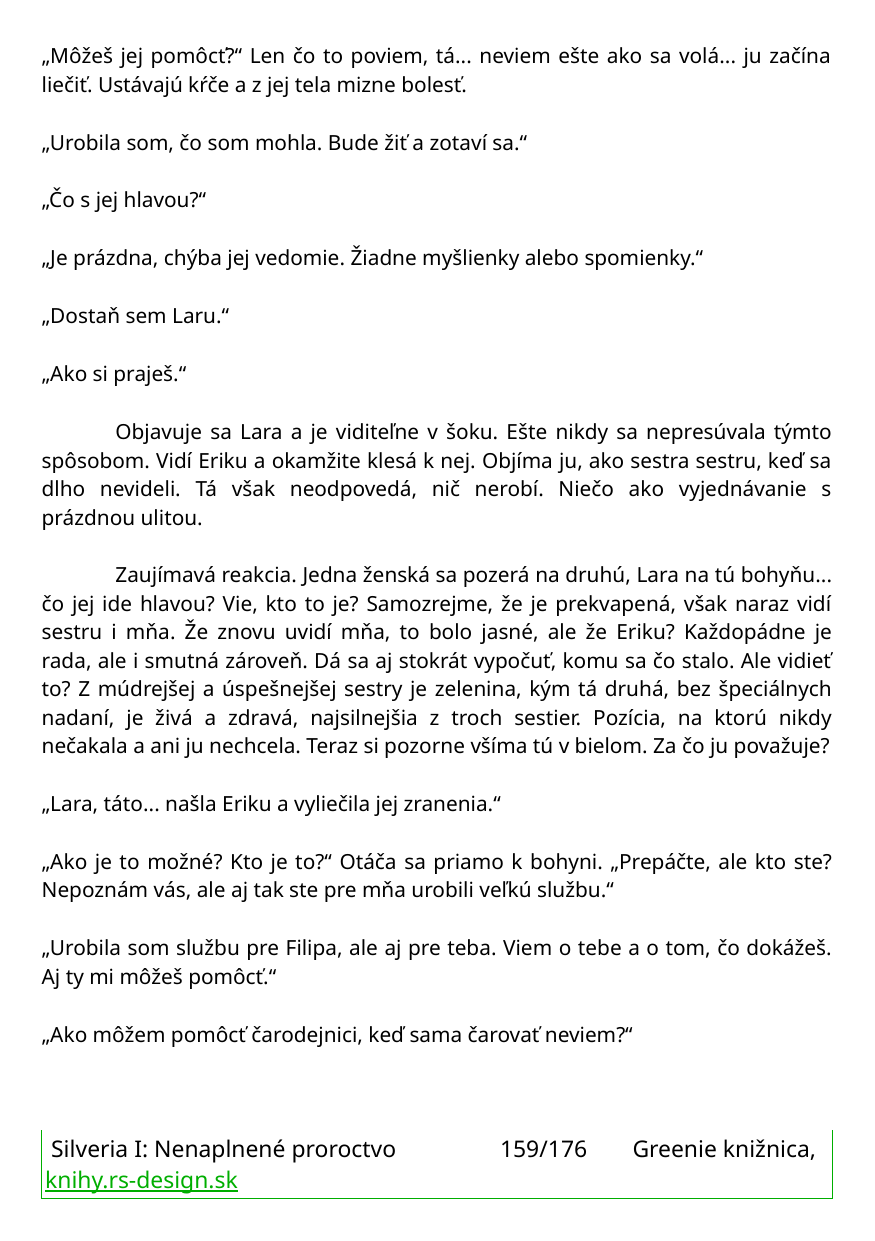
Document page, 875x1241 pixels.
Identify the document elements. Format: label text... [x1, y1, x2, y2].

text „Urobila som, čo som mohla. Bude žiť a zotaví sa.“ [41, 128, 833, 156]
text „Môžeš jej pomôcť?“ Len čo to poviem, tá... neviem ešte ako sa volá... ju začína liečiť. Ustávajú kŕče a z jej tela mizne bolesť. [41, 41, 833, 98]
text Zaujímavá reakcia. Jedna ženská sa pozerá na druhú, Lara na tú bohyňu... čo jej ide hlavou? Vie, kto to je? Samozrejme, že je prekvapená, však naraz vidí sestru i mňa. Že znovu uvidí mňa, to bolo jasné, ale že Eriku? Každopádne je rada, ale i smutná zároveň. Dá sa aj stokrát vypočuť, komu sa čo stalo. Ale vidieť to? Z múdrejšej a úspešnejšej sestry je zelenina, kým tá druhá, bez špeciálnych nadaní, je živá a zdravá, najsilnejšia z troch sestier. Pozícia, na ktorú nikdy nečakala a ani ju nechcela. Teraz si pozorne všíma tú v bielom. Za čo ju považuje? [41, 561, 833, 759]
text „Lara, táto... našla Eriku a vyliečila jej zranenia.“ [41, 789, 833, 817]
text „Dostaň sem Laru.“ [41, 301, 833, 330]
text „Ako je to možné? Kto je to?“ Otáča sa priamo k bohyni. „Prepáčte, ale kto ste? Nepoznám vás, ale aj tak ste pre mňa urobili veľkú službu.“ [41, 847, 833, 904]
text „Čo s jej hlavou?“ [41, 186, 833, 214]
text „Je prázdna, chýba jej vedomie. Žiadne myšlienky alebo spomienky.“ [41, 243, 833, 272]
text „Ako môžem pomôcť čarodejnici, keď sama čarovať neviem?“ [41, 1020, 833, 1048]
text „Ako si praješ.“ [41, 359, 833, 388]
text Objavuje sa Lara a je viditeľne v šoku. Ešte nikdy sa nepresúvala týmto spôsobom. Vidí Eriku a okamžite klesá k nej. Objíma ju, ako sestra sestru, keď sa dlho nevideli. Tá však neodpovedá, nič nerobí. Niečo ako vyjednávanie s prázdnou ulitou. [41, 417, 833, 531]
text „Urobila som službu pre Filipa, ale aj pre teba. Viem o tebe a o tom, čo dokážeš. Aj ty mi môžeš pomôcť.“ [41, 933, 833, 990]
